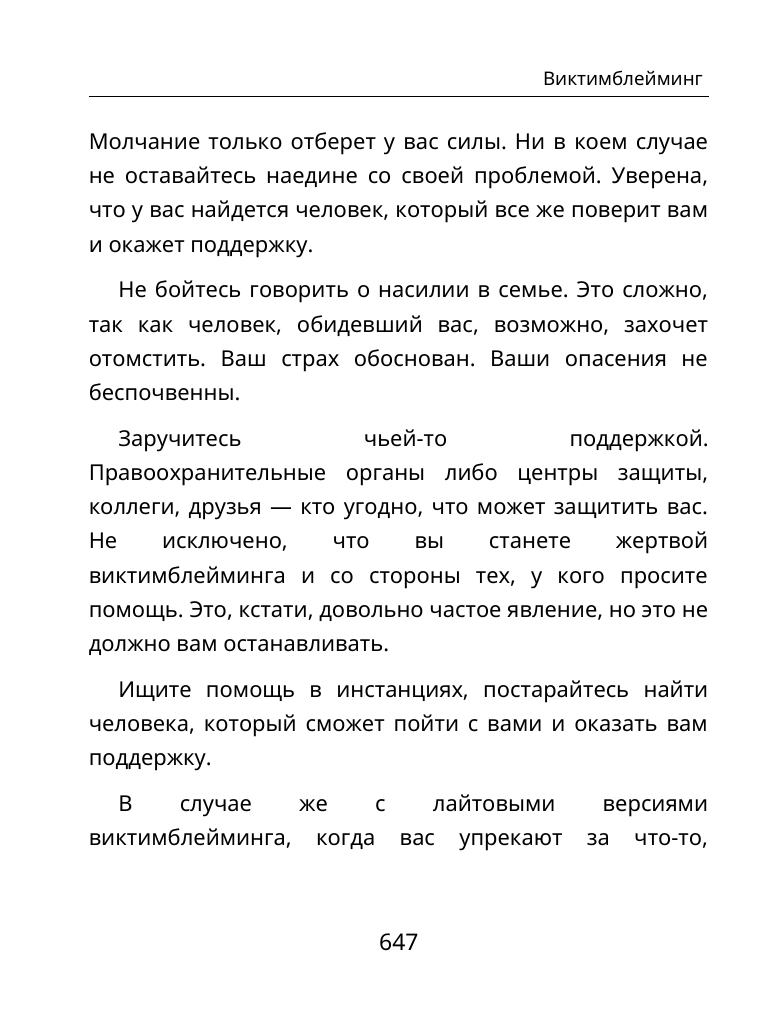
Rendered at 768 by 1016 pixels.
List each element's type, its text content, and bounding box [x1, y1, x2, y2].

text Молчание только отберет у вас силы. Ни в коем случае не оставайтесь наедине со своей проблемой. Уверена, что у вас найдется человек, который все же поверит вам и окажет поддержку. [88, 126, 709, 258]
text Ищите помощь в инстанциях, постарайтесь найти человека, который сможет пойти с вами и оказать вам поддержку. [88, 674, 709, 772]
text В случае же с лайтовыми версиями виктимблейминга, когда вас упрекают за что-то, [88, 788, 709, 852]
text Не бойтесь говорить о насилии в семье. Это сложно, так как человек, обидевший вас, возможно, захочет отомстить. Ваш страх обоснован. Ваши опасения не беспочвенны. [88, 274, 709, 407]
text Заручитесь чьей-то поддержкой. Правоохранительные органы либо центры защиты, коллеги, друзья — кто угодно, что может защитить вас. Не исключено, что вы станете жертвой виктимблейминга и со стороны тех, у кого просите помощь. Это, кстати, довольно частое явление, но это не должно вам останавливать. [88, 423, 709, 658]
